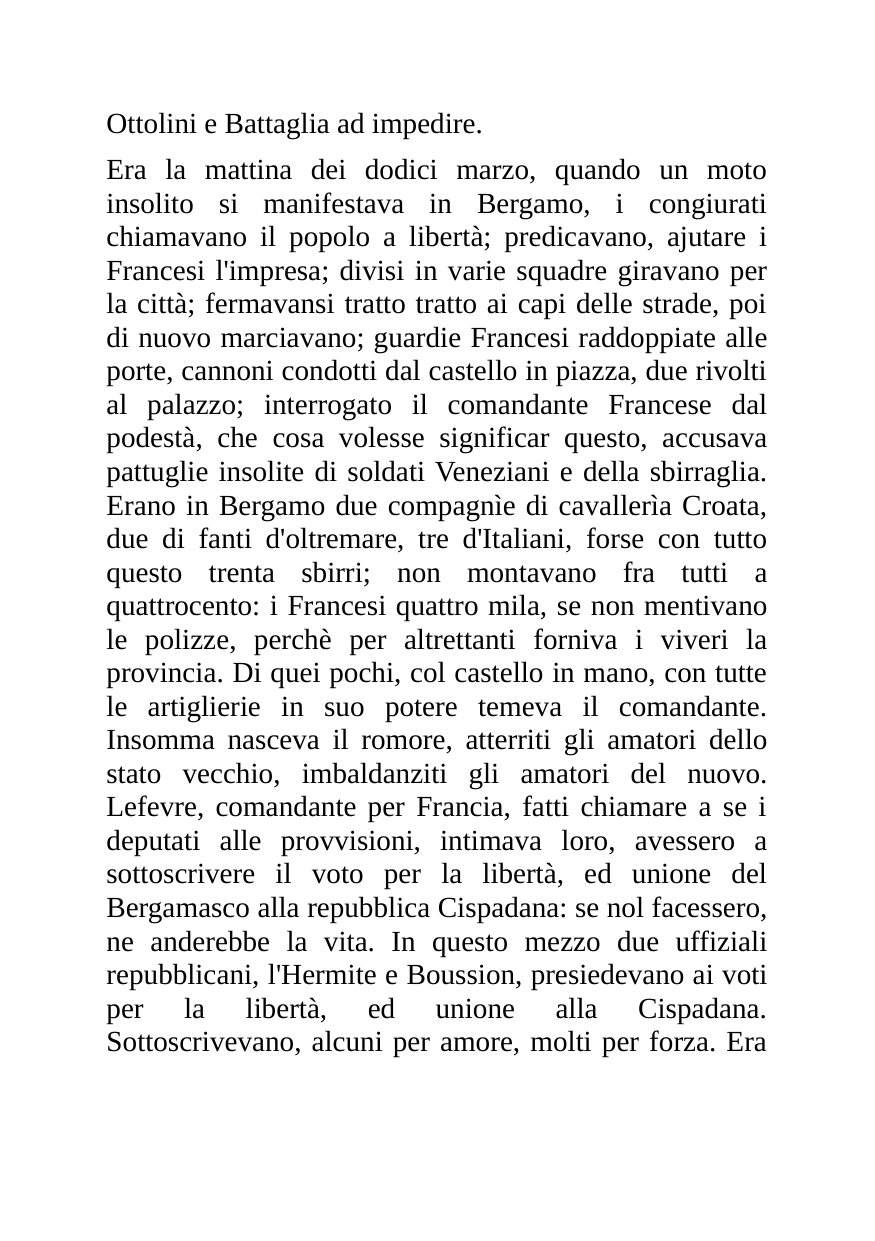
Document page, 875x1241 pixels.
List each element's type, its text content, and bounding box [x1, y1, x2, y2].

text Era la mattina dei dodici marzo, quando un moto insolito si manifestava in Bergamo, i congiurati chiamavano il popolo a libertà; predicavano, ajutare i Francesi l'impresa; divisi in varie squadre giravano per la città; fermavansi tratto tratto ai capi delle strade, poi di nuovo marciavano; guardie Francesi raddoppiate alle porte, cannoni condotti dal castello in piazza, due rivolti al palazzo; interrogato il comandante Francese dal podestà, che cosa volesse significar questo, accusava pattuglie insolite di soldati Veneziani e della sbirraglia. Erano in Bergamo due compagnìe di cavallerìa Croata, due di fanti d'oltremare, tre d'Italiani, forse con tutto questo trenta sbirri; non montavano fra tutti a quattrocento: i Francesi quattro mila, se non mentivano le polizze, perchè per altrettanti forniva i viveri la provincia. Di quei pochi, col castello in mano, con tutte le artiglierie in suo potere temeva il comandante. Insomma nasceva il romore, atterriti gli amatori dello stato vecchio, imbaldanziti gli amatori del nuovo. Lefevre, comandante per Francia, fatti chiamare a se i deputati alle provvisioni, intimava loro, avessero a sottoscrivere il voto per la libertà, ed unione del Bergamasco alla repubblica Cispadana: se nol facessero, ne anderebbe la vita. In questo mezzo due uffiziali repubblicani, l'Hermite e Boussion, presiedevano ai voti per la libertà, ed unione alla Cispadana. Sottoscrivevano, alcuni per amore, molti per forza. Era [106, 152, 768, 1058]
text Ottolini e Battaglia ad impedire. [106, 106, 768, 140]
